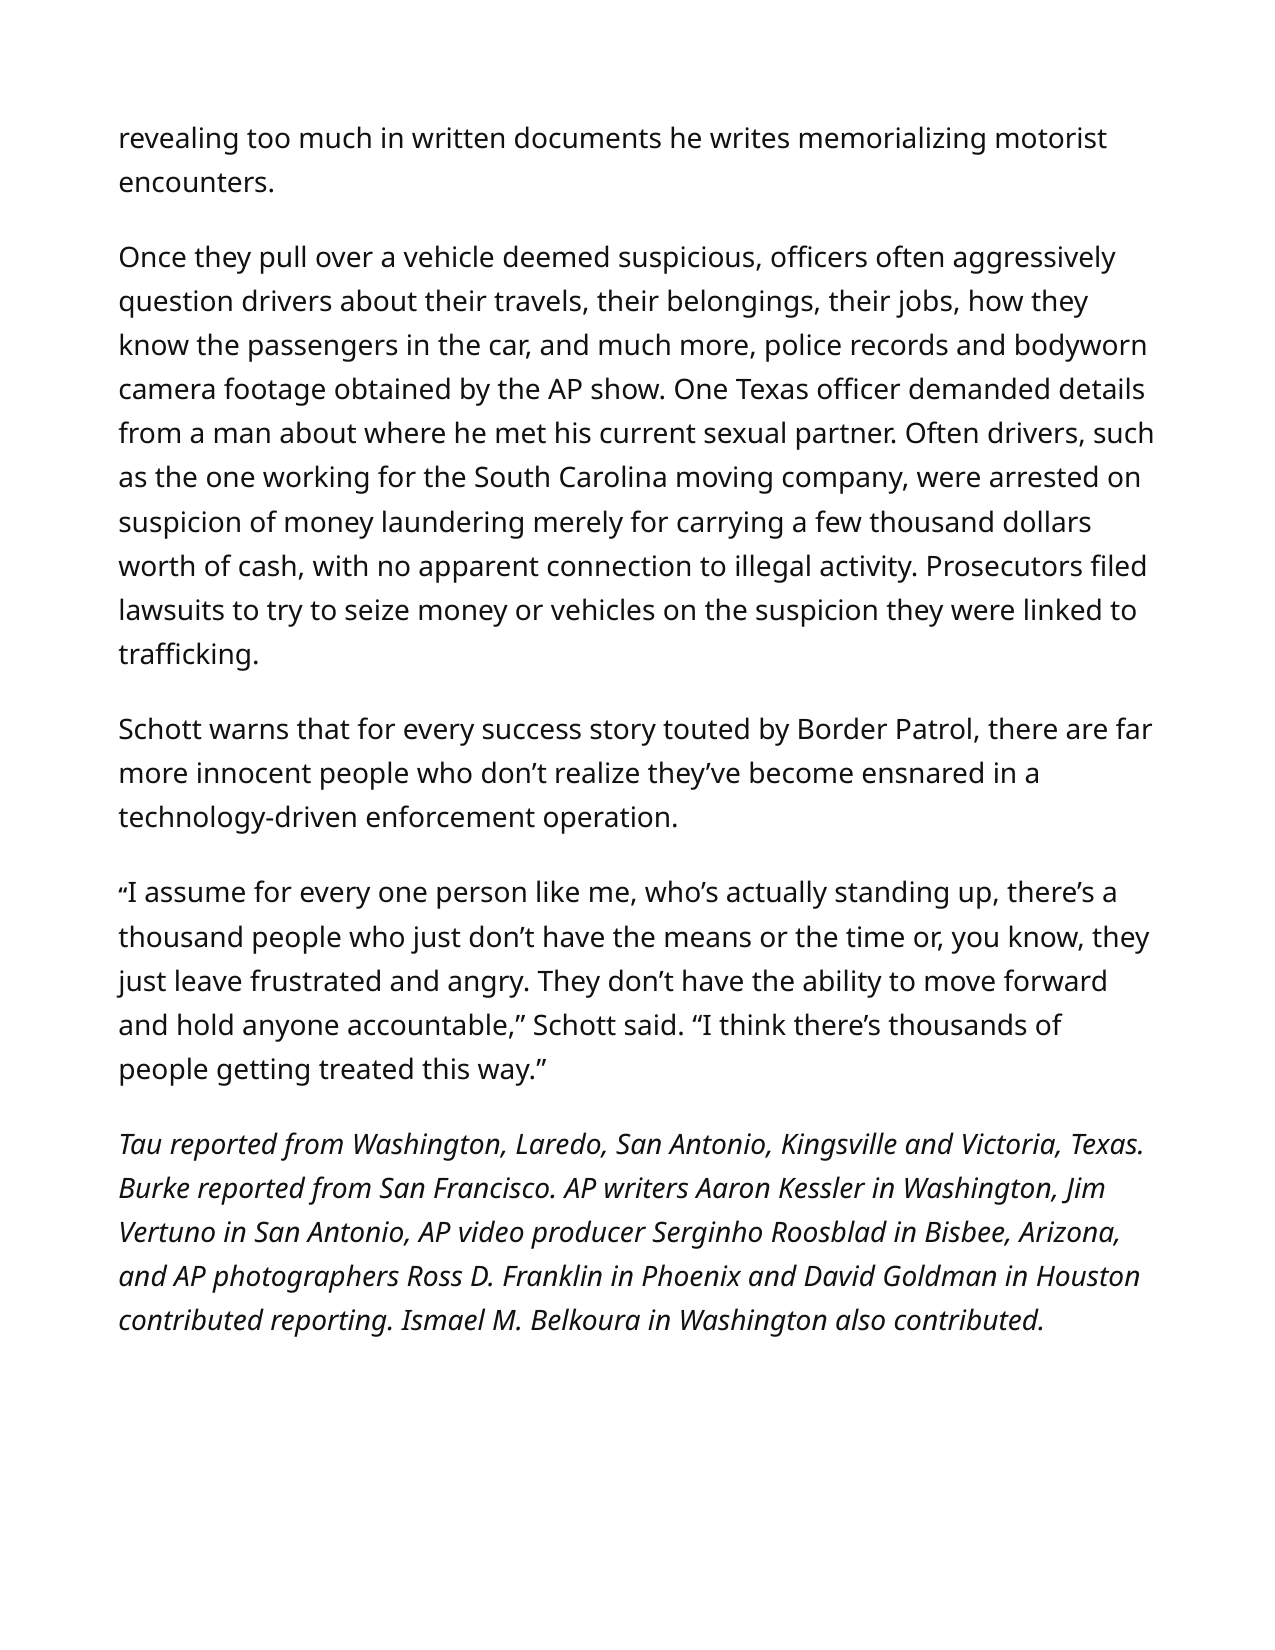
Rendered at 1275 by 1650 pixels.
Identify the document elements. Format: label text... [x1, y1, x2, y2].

text Once they pull over a vehicle deemed suspicious, officers often aggressively question drivers about their travels, their belongings, their jobs, how they know the passengers in the car, and much more, police records and bodyworn camera footage obtained by the AP show. One Texas officer demanded details from a man about where he met his current sexual partner. Often drivers, such as the one working for the South Carolina moving company, were arrested on suspicion of money laundering merely for carrying a few thousand dollars worth of cash, with no apparent connection to illegal activity. Prosecutors filed lawsuits to try to seize money or vehicles on the suspicion they were linked to trafficking. [118, 237, 1157, 672]
text Tau reported from Washington, Laredo, San Antonio, Kingsville and Victoria, Texas. Burke reported from San Francisco. AP writers Aaron Kessler in Washington, Jim Vertuno in San Antonio, AP video producer Serginho Roosblad in Bisbee, Arizona, and AP photographers Ross D. Franklin in Phoenix and David Goldman in Houston contributed reporting. Ismael M. Belkoura in Washington also contributed. [118, 1124, 1157, 1339]
text revealing too much in written documents he writes memorializing motorist encounters. [118, 118, 1157, 201]
text “I assume for every one person like me, who’s actually standing up, there’s a thousand people who just don’t have the means or the time or, you know, they just leave frustrated and angry. They don’t have the ability to move forward and hold anyone accountable,” Schott said. “I think there’s thousands of people getting treated this way.” [118, 873, 1157, 1087]
text Schott warns that for every success story touted by Border Patrol, there are far more innocent people who don’t realize they’ve become ensnared in a technology-driven enforcement operation. [118, 709, 1157, 836]
